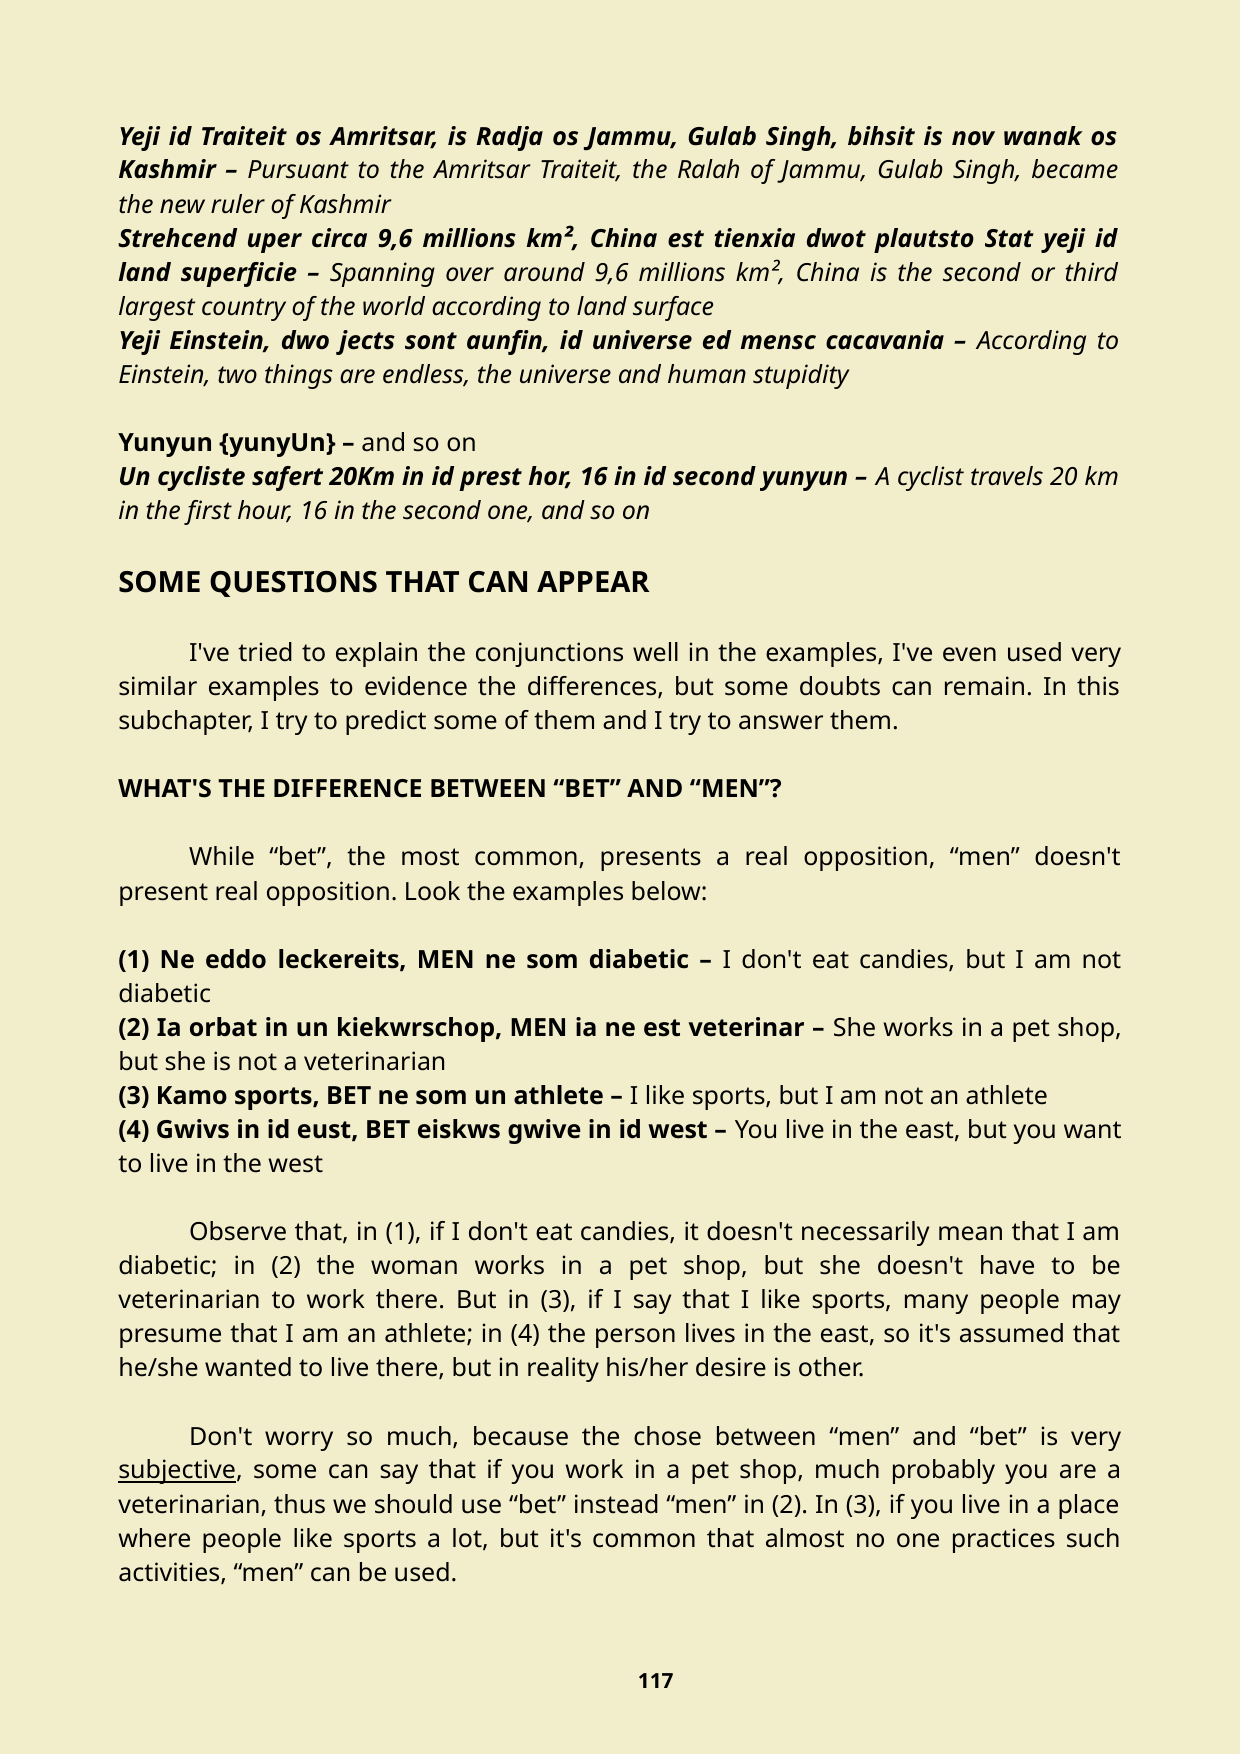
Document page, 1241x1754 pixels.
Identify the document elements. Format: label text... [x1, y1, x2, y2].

subtitle WHAT'S THE DIFFERENCE BETWEEN “BET” AND “MEN”? [118, 771, 1122, 805]
text (1) Ne eddo leckereits, MEN ne som diabetic – I don't eat candies, but I am not diabetic [118, 941, 1122, 1009]
text While “bet”, the most common, presents a real opposition, “men” doesn't present real opposition. Look the examples below: [118, 839, 1122, 907]
subtitle SOME QUESTIONS THAT CAN APPEAR [118, 561, 1122, 601]
text (4) Gwivs in id eust, BET eiskws gwive in id west – You live in the east, but you want to live in the west [118, 1112, 1122, 1180]
text (2) Ia orbat in un kiekwrschop, MEN ia ne est veterinar – She works in a pet shop, but she is not a veterinarian [118, 1009, 1122, 1077]
text Don't worry so much, because the chose between “men” and “bet” is very subjective, some can say that if you work in a pet shop, much probably you are a veterinarian, thus we should use “bet” instead “men” in (2). In (3), if you live in a place where people like sports a lot, but it's common that almost no one practices such activities, “men” can be used. [118, 1418, 1122, 1588]
text (3) Kamo sports, BET ne som un athlete – I like sports, but I am not an athlete [118, 1077, 1122, 1112]
text Yeji Einstein, dwo jects sont aunfin, id universe ed mensc cacavania – According to Einstein, two things are endless, the universe and human stupidity [118, 322, 1122, 391]
text Observe that, in (1), if I don't eat candies, it doesn't necessarily mean that I am diabetic; in (2) the woman works in a pet shop, but she doesn't have to be veterinarian to work there. But in (3), if I say that I like sports, many people may presume that I am an athlete; in (4) the person lives in the east, so it's assumed that he/she wanted to live there, but in reality his/her desire is other. [118, 1214, 1122, 1384]
text Strehcend uper circa 9,6 millions km², China est tienxia dwot plautsto Stat yeji id land superficie – Spanning over around 9,6 millions km², China is the second or third largest country of the world according to land surface [118, 220, 1122, 322]
text Yeji id Traiteit os Amritsar, is Radja os Jammu, Gulab Singh, bihsit is nov wanak os Kashmir – Pursuant to the Amritsar Traiteit, the Ralah of Jammu, Gulab Singh, became the new ruler of Kashmir [118, 118, 1122, 220]
text I've tried to explain the conjunctions well in the examples, I've even used very similar examples to evidence the differences, but some doubts can remain. In this subchapter, I try to predict some of them and I try to answer them. [118, 635, 1122, 737]
text Un cycliste safert 20Km in id prest hor, 16 in id second yunyun – A cyclist travels 20 km in the first hour, 16 in the second one, and so on [118, 459, 1122, 527]
text Yunyun {yunyUn} – and so on [118, 425, 1122, 459]
